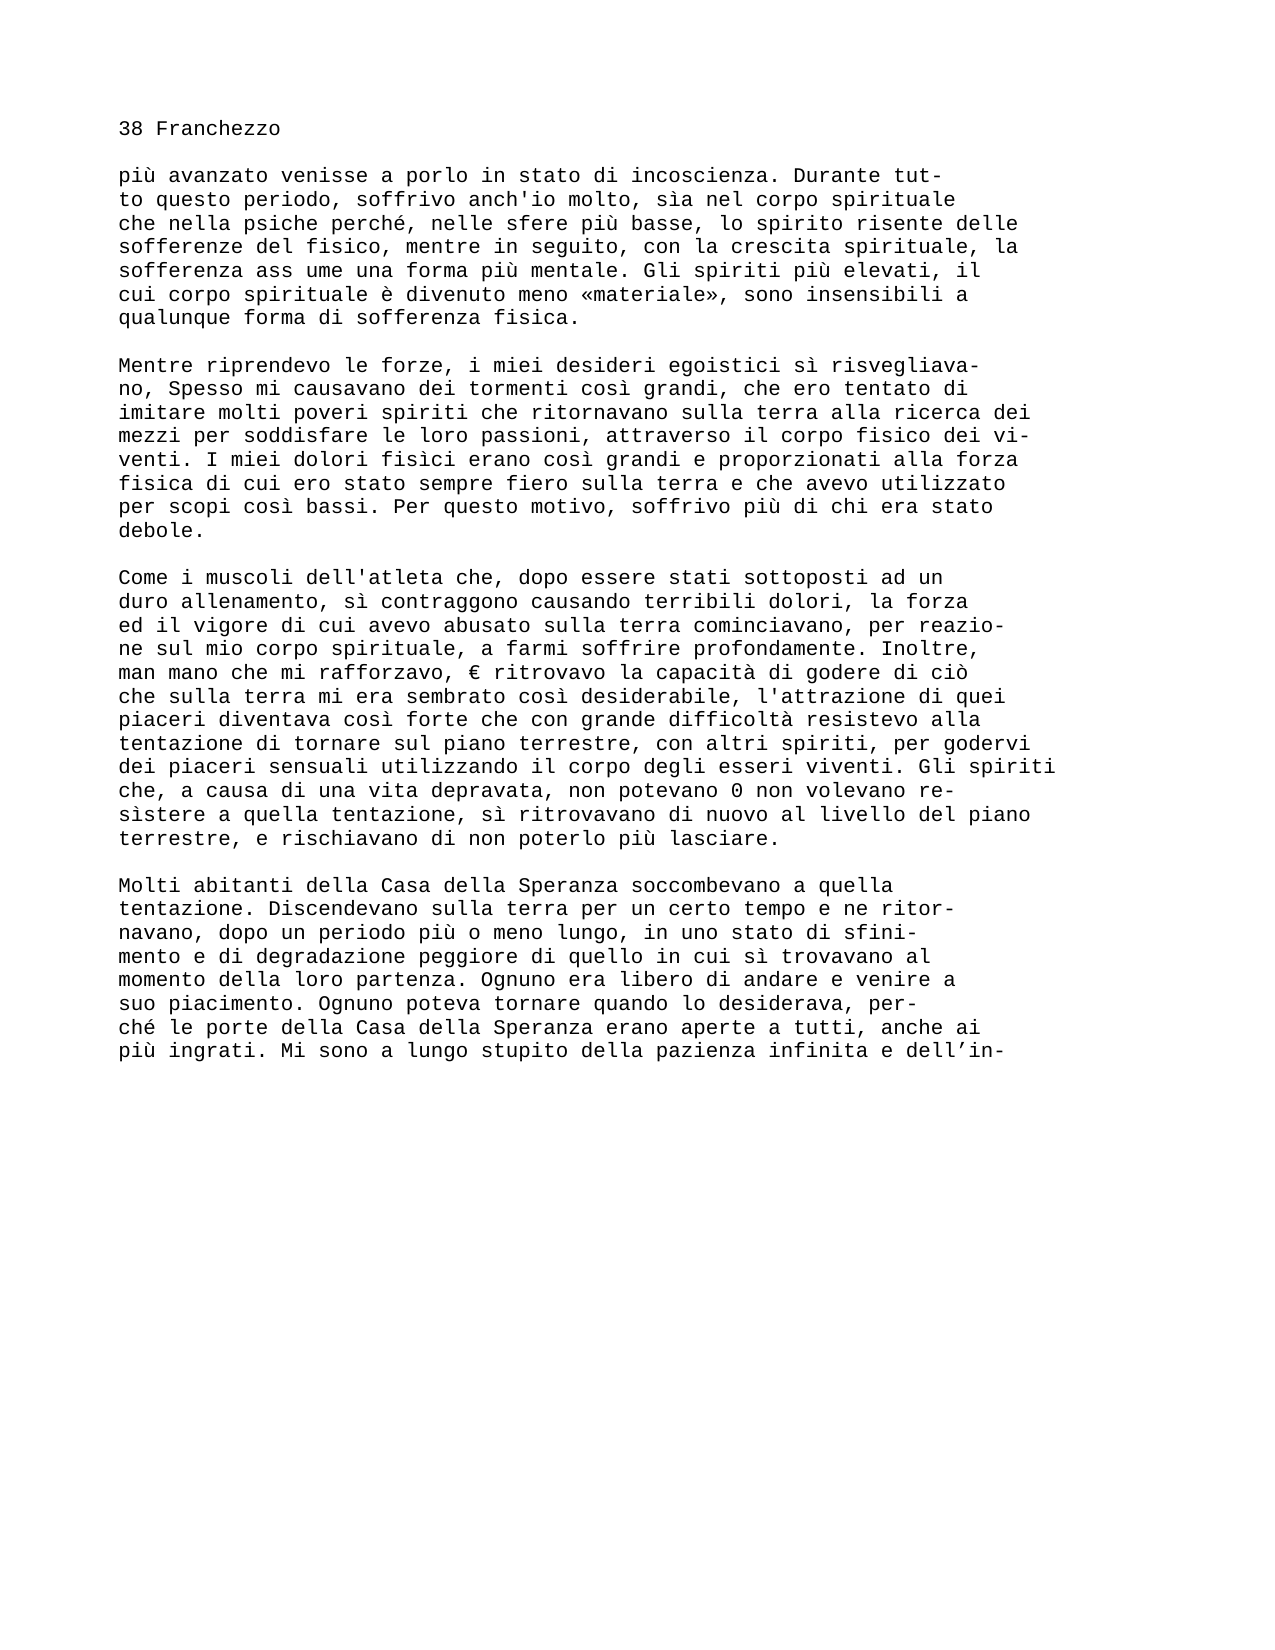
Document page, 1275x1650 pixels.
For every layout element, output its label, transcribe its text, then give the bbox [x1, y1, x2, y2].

text no, Spesso mi causavano dei tormenti così grandi, che ero tentato di [118, 378, 1157, 402]
text navano, dopo un periodo più o meno lungo, in uno stato di sfini- [118, 922, 1157, 946]
text mezzi per soddisfare le loro passioni, attraverso il corpo fisico dei vi- [118, 426, 1157, 449]
text momento della loro partenza. Ognuno era libero di andare e venire a [118, 969, 1157, 993]
text che, a causa di una vita depravata, non potevano 0 non volevano re- [118, 780, 1157, 804]
text 38 Franchezzo [118, 118, 1157, 142]
text tentazione di tornare sul piano terrestre, con altri spiriti, per godervi [118, 733, 1157, 757]
text per scopi così bassi. Per questo motivo, soffrivo più di chi era stato [118, 496, 1157, 520]
text ne sul mio corpo spirituale, a farmi soffrire profondamente. Inoltre, [118, 638, 1157, 662]
text che sulla terra mi era sembrato così desiderabile, l'attrazione di quei [118, 686, 1157, 709]
text imitare molti poveri spiriti che ritornavano sulla terra alla ricerca dei [118, 402, 1157, 426]
text dei piaceri sensuali utilizzando il corpo degli esseri viventi. Gli spiriti [118, 757, 1157, 780]
text terrestre, e rischiavano di non poterlo più lasciare. [118, 827, 1157, 851]
text Mentre riprendevo le forze, i miei desideri egoistici sì risvegliava- [118, 354, 1157, 378]
text venti. I miei dolori fisìci erano così grandi e proporzionati alla forza [118, 449, 1157, 473]
text Molti abitanti della Casa della Speranza soccombevano a quella [118, 875, 1157, 898]
text più ingrati. Mi sono a lungo stupito della pazienza infinita e dell’in- [118, 1040, 1157, 1064]
text mento e di degradazione peggiore di quello in cui sì trovavano al [118, 946, 1157, 969]
text cui corpo spirituale è divenuto meno «materiale», sono insensibili a [118, 284, 1157, 307]
text tentazione. Discendevano sulla terra per un certo tempo e ne ritor- [118, 898, 1157, 922]
text sìstere a quella tentazione, sì ritrovavano di nuovo al livello del piano [118, 804, 1157, 827]
text qualunque forma di sofferenza fisica. [118, 307, 1157, 331]
text piaceri diventava così forte che con grande difficoltà resistevo alla [118, 709, 1157, 733]
text più avanzato venisse a porlo in stato di incoscienza. Durante tut- [118, 165, 1157, 189]
text Come i muscoli dell'atleta che, dopo essere stati sottoposti ad un [118, 567, 1157, 591]
text to questo periodo, soffrivo anch'io molto, sìa nel corpo spirituale [118, 189, 1157, 213]
text ed il vigore di cui avevo abusato sulla terra cominciavano, per reazio- [118, 615, 1157, 638]
text duro allenamento, sì contraggono causando terribili dolori, la forza [118, 591, 1157, 615]
text sofferenze del fisico, mentre in seguito, con la crescita spirituale, la [118, 236, 1157, 260]
text ché le porte della Casa della Speranza erano aperte a tutti, anche ai [118, 1017, 1157, 1040]
text sofferenza ass ume una forma più mentale. Gli spiriti più elevati, il [118, 260, 1157, 284]
text suo piacimento. Ognuno poteva tornare quando lo desiderava, per- [118, 993, 1157, 1017]
text man mano che mi rafforzavo, € ritrovavo la capacità di godere di ciò [118, 662, 1157, 686]
text che nella psiche perché, nelle sfere più basse, lo spirito risente delle [118, 213, 1157, 236]
text debole. [118, 520, 1157, 544]
text fisica di cui ero stato sempre fiero sulla terra e che avevo utilizzato [118, 473, 1157, 496]
